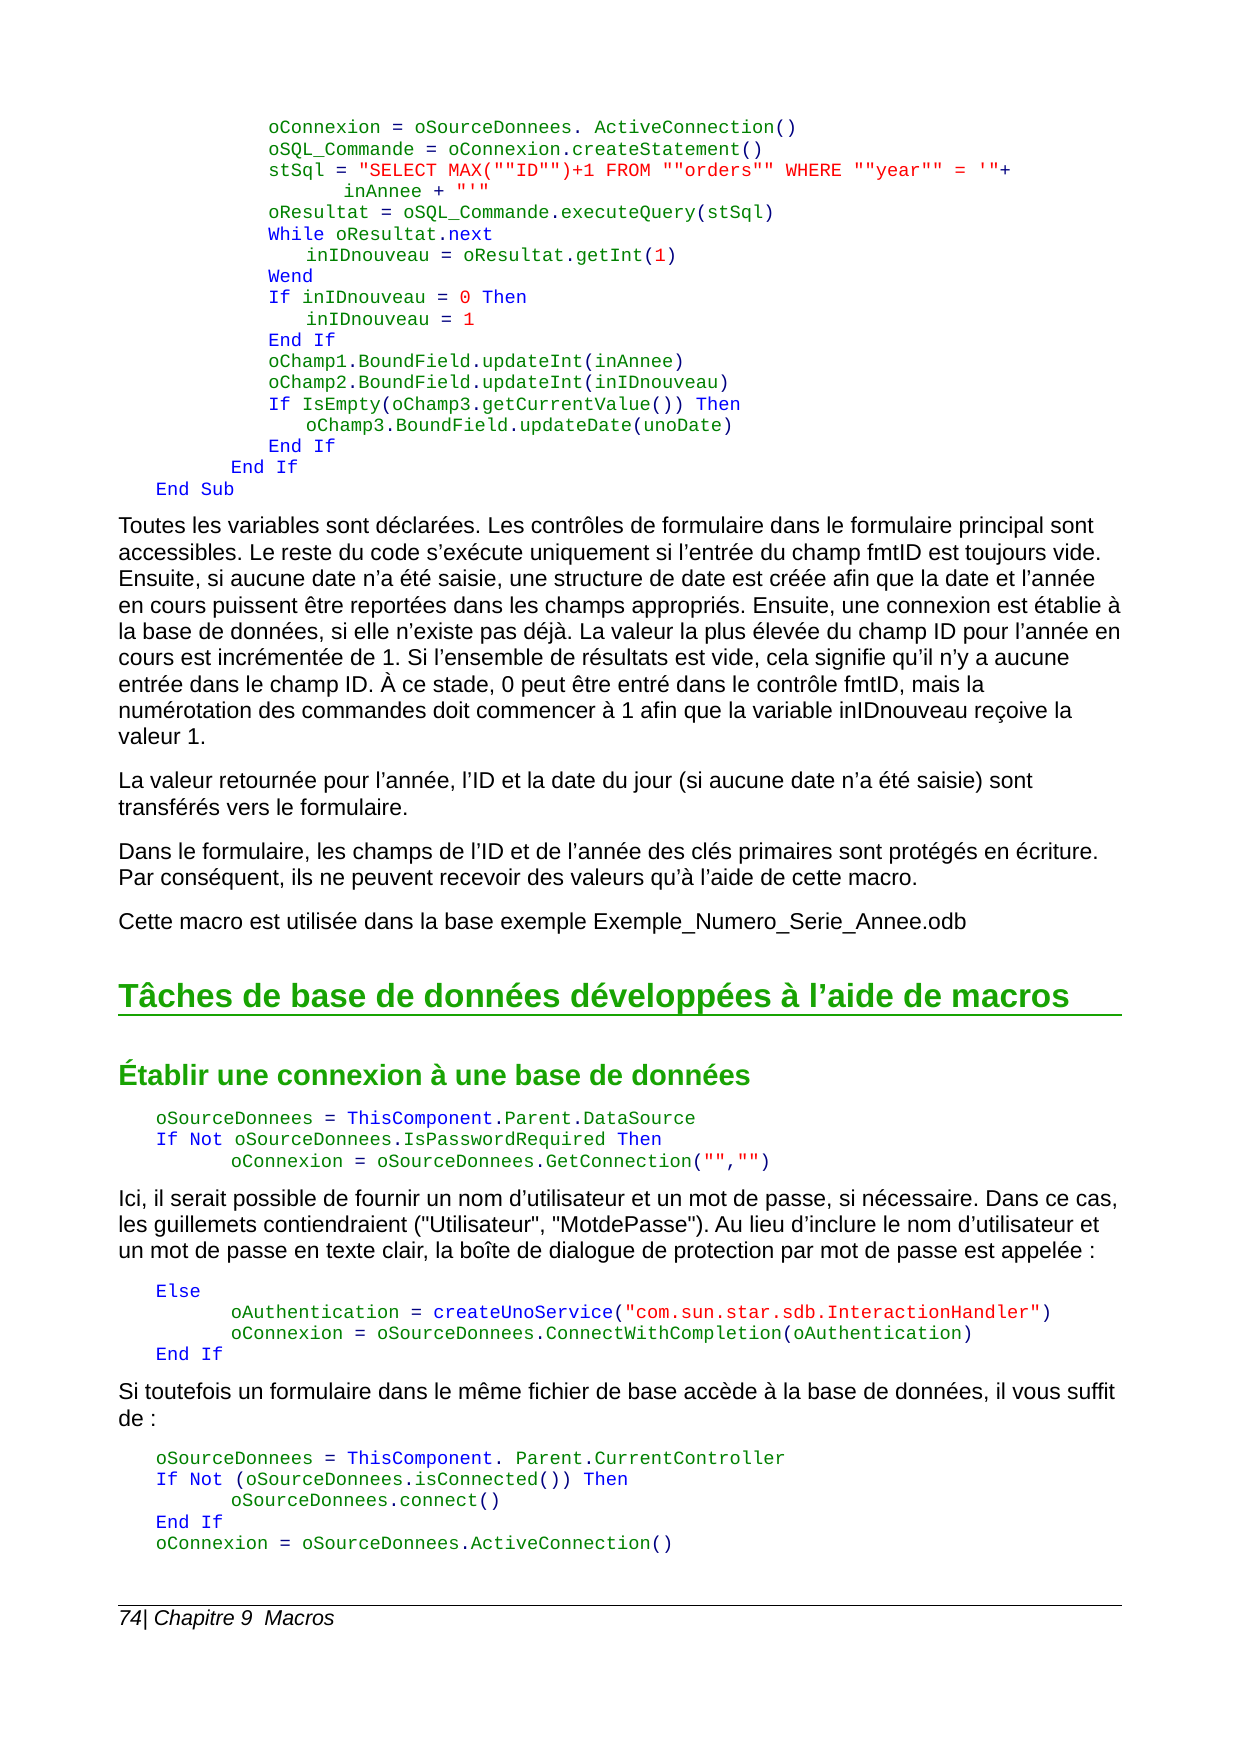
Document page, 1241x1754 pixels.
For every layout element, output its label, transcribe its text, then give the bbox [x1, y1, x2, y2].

text oChamp2.BoundField.updateInt(inIDnouveau) [156, 373, 1122, 394]
text If Not (oSourceDonnees.isConnected()) Then [156, 1470, 1122, 1491]
text End If [156, 1345, 1122, 1366]
text inIDnouveau = oResultat.getInt(1) [156, 246, 1122, 267]
text Si toutefois un formulaire dans le même fichier de base accède à la base de données, il vous suffit de : [118, 1378, 1122, 1431]
text Cette macro est utilisée dans la base exemple Exemple_Numero_Serie_Annee.odb [118, 908, 1122, 934]
text End If [156, 458, 1122, 479]
text End If [156, 437, 1122, 458]
text Dans le formulaire, les champs de l’ID et de l’année des clés primaires sont protégés en écriture. Par conséquent, ils ne peuvent recevoir des valeurs qu’à l’aide de cette macro. [118, 838, 1122, 891]
text Else [156, 1281, 1122, 1303]
text oChamp3.BoundField.updateDate(unoDate) [156, 416, 1122, 437]
text If IsEmpty(oChamp3.getCurrentValue()) Then [156, 394, 1122, 416]
text Ici, il serait possible de fournir un nom d’utilisateur et un mot de passe, si nécessaire. Dans ce cas, les guillemets contiendraient ("Utilisateur", "MotdePasse"). Au lieu d’inclure le nom d’utilisateur et un mot de passe en texte clair, la boîte de dialogue de protection par mot de passe est appelée : [118, 1184, 1122, 1264]
text oSourceDonnees = ThisComponent. Parent.CurrentController [156, 1449, 1122, 1470]
text If Not oSourceDonnees.IsPasswordRequired Then [156, 1130, 1122, 1151]
text oConnexion = oSourceDonnees.GetConnection("","") [156, 1151, 1122, 1173]
text oAuthentication = createUnoService("com.sun.star.sdb.InteractionHandler") [156, 1303, 1122, 1324]
text inIDnouveau = 1 [156, 309, 1122, 331]
text oConnexion = oSourceDonnees. ActiveConnection() [156, 118, 1122, 139]
text While oResultat.next [156, 224, 1122, 246]
text oSourceDonnees.connect() [156, 1491, 1122, 1512]
text End If [156, 1512, 1122, 1534]
text End Sub [156, 479, 1122, 501]
text oConnexion = oSourceDonnees.ActiveConnection() [156, 1534, 1122, 1555]
text If inIDnouveau = 0 Then [156, 288, 1122, 309]
subtitle Établir une connexion à une base de données [118, 1058, 1122, 1091]
text oConnexion = oSourceDonnees.ConnectWithCompletion(oAuthentication) [156, 1324, 1122, 1345]
text oSourceDonnees = ThisComponent.Parent.DataSource [156, 1109, 1122, 1130]
text End If [156, 331, 1122, 352]
text La valeur retournée pour l’année, l’ID et la date du jour (si aucune date n’a été saisie) sont transférés vers le formulaire. [118, 767, 1122, 820]
subtitle Tâches de base de données développées à l’aide de macros [118, 976, 1122, 1014]
text Wend [156, 267, 1122, 288]
text oResultat = oSQL_Commande.executeQuery(stSql) [156, 203, 1122, 224]
text Toutes les variables sont déclarées. Les contrôles de formulaire dans le formulaire principal sont accessibles. Le reste du code s’exécute uniquement si l’entrée du champ fmtID est toujours vide. Ensuite, si aucune date n’a été saisie, une structure de date est créée afin que la date et l’année en cours puissent être reportées dans les champs appropriés. Ensuite, une connexion est établie à la base de données, si elle n’existe pas déjà. La valeur la plus élevée du champ ID pour l’année en cours est incrémentée de 1. Si l’ensemble de résultats est vide, cela signifie qu’il n’y a aucune entrée dans le champ ID. À ce stade, 0 peut être entré dans le contrôle fmtID, mais la numérotation des commandes doit commencer à 1 afin que la variable inIDnouveau reçoive la valeur 1. [118, 512, 1122, 750]
text stSql = "SELECT MAX(""ID"")+1 FROM ""orders"" WHERE ""year"" = '"+ inAnnee + "'" [156, 161, 1122, 203]
text oSQL_Commande = oConnexion.createStatement() [156, 139, 1122, 161]
text oChamp1.BoundField.updateInt(inAnnee) [156, 352, 1122, 373]
